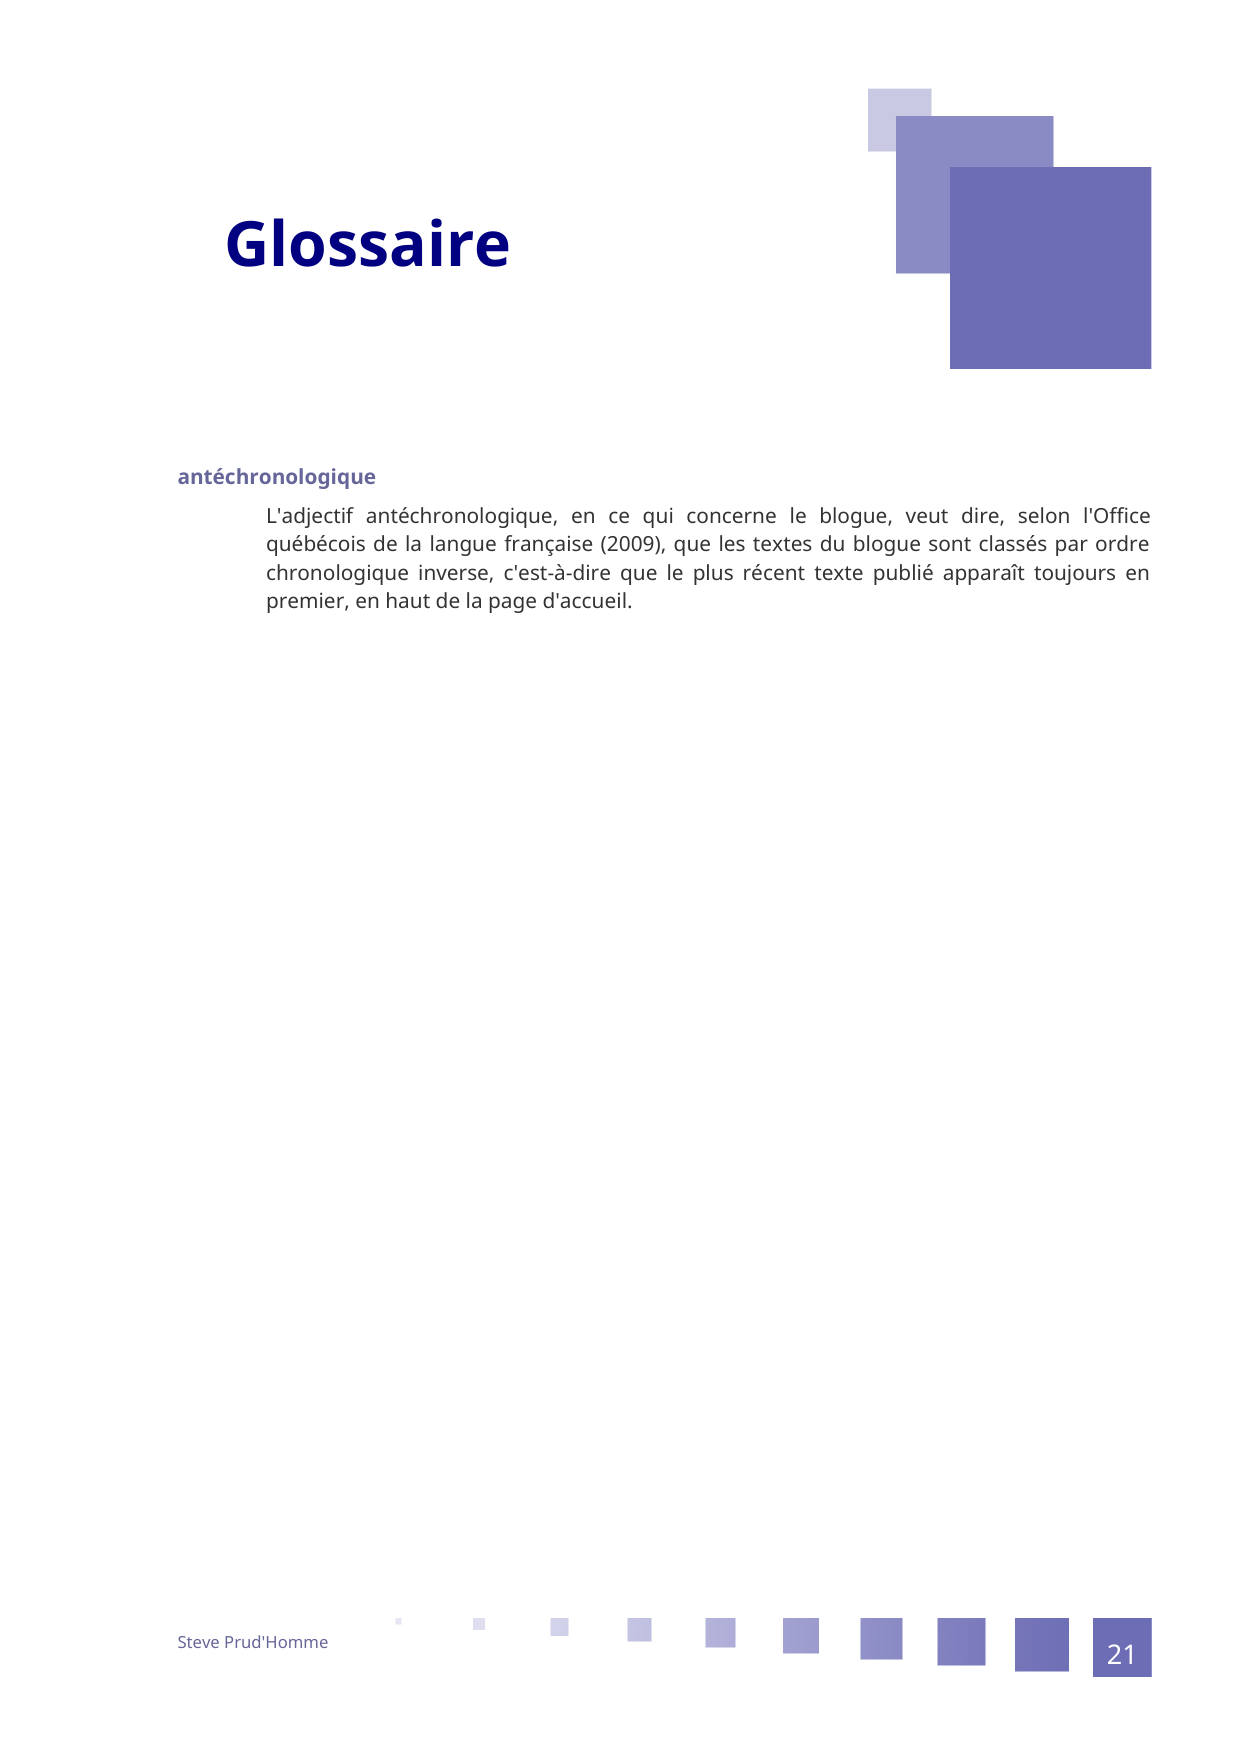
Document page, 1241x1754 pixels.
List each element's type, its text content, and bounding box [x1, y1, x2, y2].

text L'adjectif antéchronologique, en ce qui concerne le blogue, veut dire, selon l'Office québécois de la langue française (2009), que les textes du blogue sont classés par ordre chronologique inverse, c'est-à-dire que le plus récent texte publié apparaît toujours en premier, en haut de la page d'accueil. [266, 501, 1152, 615]
picture [351, 615, 1152, 889]
text antéchronologique [177, 462, 1152, 491]
picture [351, 491, 1152, 501]
title Glossaire [224, 199, 868, 284]
picture [351, 88, 1152, 462]
picture [351, 1618, 1152, 1678]
